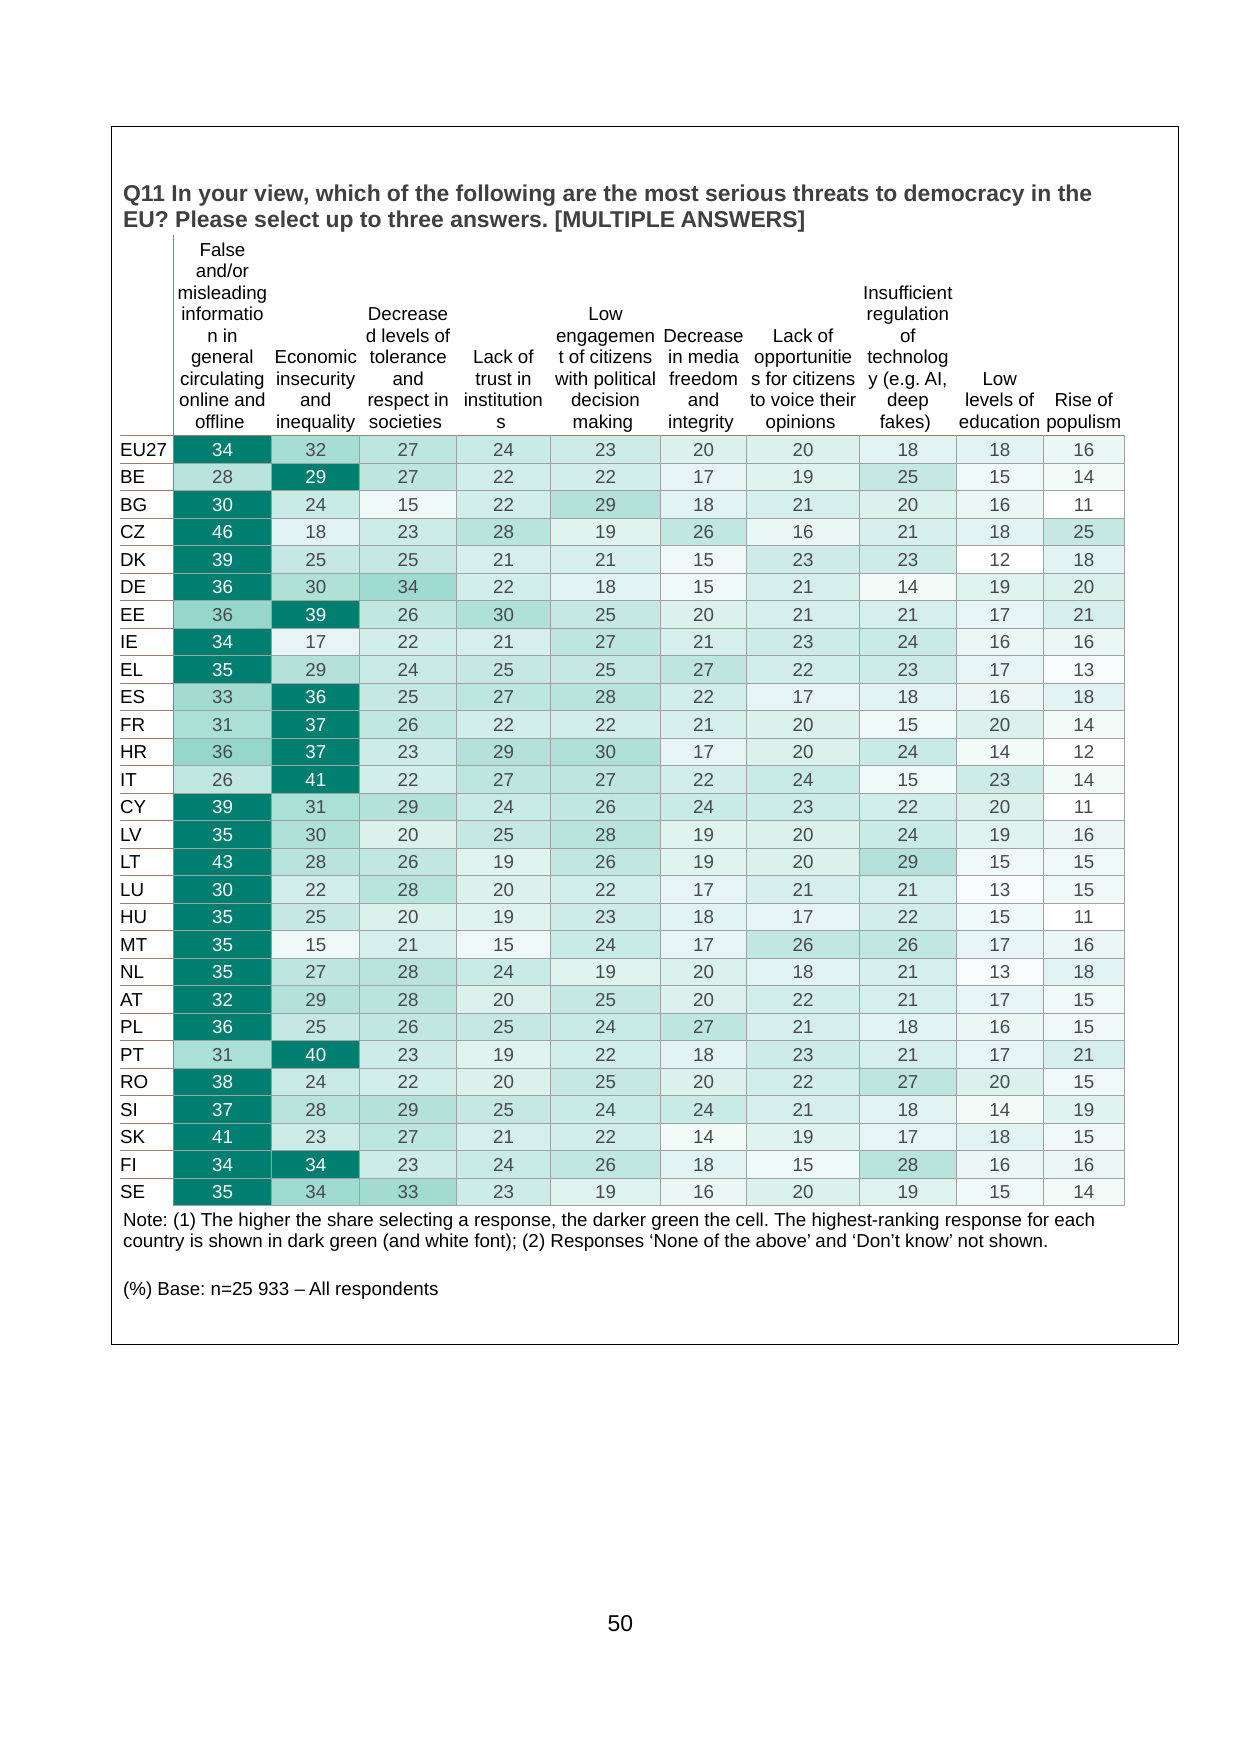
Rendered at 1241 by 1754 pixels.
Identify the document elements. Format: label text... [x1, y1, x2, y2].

table_cell Lack of trust in institutions [456, 235, 550, 435]
table_cell 26 [551, 1151, 660, 1178]
table_cell 31 [272, 794, 359, 820]
table_cell 19 [457, 849, 550, 875]
table_cell 15 [272, 931, 359, 958]
table_cell 18 [860, 436, 956, 463]
table_cell 22 [551, 876, 660, 903]
table_cell 16 [1044, 436, 1124, 463]
table_cell 16 [1044, 1151, 1124, 1178]
table_cell 18 [1044, 959, 1124, 985]
table_cell 24 [551, 1096, 660, 1123]
table_cell 29 [360, 1096, 456, 1123]
table_cell 26 [860, 931, 956, 958]
table_cell 24 [272, 491, 359, 518]
table_cell 16 [1044, 821, 1124, 848]
table_cell NL [120, 959, 173, 985]
table_cell 22 [457, 464, 550, 490]
table_cell 20 [457, 986, 550, 1013]
table_cell BG [120, 491, 173, 518]
table_cell 22 [551, 1124, 660, 1150]
table_cell 39 [174, 546, 271, 573]
table_cell 16 [747, 519, 859, 545]
table_cell SI [120, 1096, 173, 1123]
table_cell 11 [1044, 904, 1124, 930]
table_cell 23 [551, 904, 660, 930]
table_cell AT [120, 986, 173, 1013]
table_cell 34 [272, 1151, 359, 1178]
table_cell 30 [457, 601, 550, 628]
table_cell 11 [1044, 794, 1124, 820]
table_cell 31 [174, 1041, 271, 1068]
table_cell 16 [661, 1179, 746, 1205]
table_cell 21 [457, 1124, 550, 1150]
table_cell CZ [120, 519, 173, 545]
table_cell 41 [174, 1124, 271, 1150]
table_cell 15 [747, 1151, 859, 1178]
table_cell 13 [957, 959, 1043, 985]
table_cell 14 [957, 1096, 1043, 1123]
table_cell 22 [860, 794, 956, 820]
table_cell 24 [272, 1069, 359, 1095]
table_cell 26 [360, 711, 456, 738]
table_cell (%) Base: n=25 933 – All respondents [120, 1254, 1124, 1302]
table_cell 17 [661, 739, 746, 765]
table_cell 37 [272, 739, 359, 765]
table_cell Low engagement of citizens with political decision making [550, 235, 660, 435]
table_cell 17 [661, 931, 746, 958]
table_cell 16 [957, 1151, 1043, 1178]
table_cell 16 [1044, 629, 1124, 655]
table_cell 12 [957, 546, 1043, 573]
table_cell 28 [360, 876, 456, 903]
table_cell 34 [272, 1179, 359, 1205]
table_cell 18 [1044, 684, 1124, 710]
table_cell 21 [860, 519, 956, 545]
table_cell Rise of populism [1043, 235, 1124, 435]
table_cell 26 [661, 519, 746, 545]
table_cell 21 [661, 711, 746, 738]
table_cell 29 [272, 656, 359, 683]
table_cell 35 [174, 1179, 271, 1205]
table_cell 34 [174, 629, 271, 655]
table_cell 25 [860, 464, 956, 490]
table_cell 23 [360, 1041, 456, 1068]
table_cell 19 [957, 821, 1043, 848]
table_cell 26 [551, 794, 660, 820]
table_cell 39 [174, 794, 271, 820]
table_cell 27 [551, 766, 660, 793]
table_cell 15 [860, 711, 956, 738]
table_cell 14 [957, 739, 1043, 765]
table_cell 22 [360, 766, 456, 793]
table_cell 27 [661, 1014, 746, 1040]
table_cell 28 [551, 684, 660, 710]
table_cell 28 [551, 821, 660, 848]
table_cell 21 [860, 986, 956, 1013]
table_cell 25 [1044, 519, 1124, 545]
table_cell Economic insecurity and inequality [271, 235, 359, 435]
table_cell 33 [360, 1179, 456, 1205]
table_cell 15 [661, 574, 746, 600]
table_cell 16 [957, 684, 1043, 710]
table_cell 14 [1044, 766, 1124, 793]
table_cell 21 [747, 1014, 859, 1040]
table_cell IT [120, 766, 173, 793]
table_cell 15 [1044, 876, 1124, 903]
table_cell 15 [1044, 986, 1124, 1013]
table_cell 24 [747, 766, 859, 793]
table_cell 20 [661, 986, 746, 1013]
table_cell 29 [457, 739, 550, 765]
table_cell 33 [174, 684, 271, 710]
table_cell 27 [360, 436, 456, 463]
table_cell 15 [1044, 1124, 1124, 1150]
table_cell 20 [747, 821, 859, 848]
table_cell 21 [747, 1096, 859, 1123]
table_cell 27 [661, 656, 746, 683]
table_cell FI [120, 1151, 173, 1178]
table_cell 32 [174, 986, 271, 1013]
table_cell MT [120, 931, 173, 958]
table_cell 20 [860, 491, 956, 518]
table_cell Insufficient regulation of technology (e.g. AI, deep fakes) [859, 235, 956, 435]
table_cell 17 [957, 656, 1043, 683]
table_cell 22 [747, 656, 859, 683]
table_cell 20 [957, 711, 1043, 738]
table_cell 17 [747, 904, 859, 930]
table_cell 15 [957, 464, 1043, 490]
table_cell 25 [457, 821, 550, 848]
table_cell 18 [747, 959, 859, 985]
table_cell 17 [957, 986, 1043, 1013]
table_cell 11 [1044, 491, 1124, 518]
table_cell 17 [661, 876, 746, 903]
table_cell RO [120, 1069, 173, 1095]
table_cell 23 [860, 546, 956, 573]
table_cell 40 [272, 1041, 359, 1068]
table_cell EU27 [120, 436, 173, 463]
table_cell 20 [661, 1069, 746, 1095]
table_cell 27 [457, 766, 550, 793]
table_cell 21 [747, 574, 859, 600]
table_cell 21 [1044, 601, 1124, 628]
table_cell LV [120, 821, 173, 848]
table_cell 18 [272, 519, 359, 545]
table_cell 24 [860, 629, 956, 655]
table_cell 39 [272, 601, 359, 628]
table_cell EL [120, 656, 173, 683]
table_cell 21 [551, 546, 660, 573]
table_cell 21 [360, 931, 456, 958]
table_cell IE [120, 629, 173, 655]
table_cell 19 [551, 959, 660, 985]
table_cell 20 [1044, 574, 1124, 600]
table_cell 25 [551, 601, 660, 628]
table_cell 27 [551, 629, 660, 655]
table_cell 15 [661, 546, 746, 573]
table_cell 20 [747, 711, 859, 738]
table_cell 32 [272, 436, 359, 463]
table_cell 20 [957, 1069, 1043, 1095]
table_cell 24 [457, 959, 550, 985]
table_cell 20 [747, 739, 859, 765]
table_cell 15 [457, 931, 550, 958]
table_cell Decrease in media freedom and integrity [660, 235, 746, 435]
table_cell 21 [860, 959, 956, 985]
table_cell 15 [1044, 849, 1124, 875]
table_cell 24 [360, 656, 456, 683]
table_cell 22 [661, 766, 746, 793]
table_cell 34 [174, 436, 271, 463]
table_cell 14 [860, 574, 956, 600]
table_cell 24 [551, 931, 660, 958]
table_cell HR [120, 739, 173, 765]
table_cell 18 [661, 904, 746, 930]
table_cell 46 [174, 519, 271, 545]
table_cell 27 [860, 1069, 956, 1095]
table_cell 24 [457, 1151, 550, 1178]
table_cell 27 [272, 959, 359, 985]
table_cell 28 [272, 849, 359, 875]
table_cell 18 [957, 1124, 1043, 1150]
table_cell 18 [551, 574, 660, 600]
table_cell 17 [661, 464, 746, 490]
table_cell 15 [860, 766, 956, 793]
table_cell 20 [747, 1179, 859, 1205]
table_cell 24 [457, 436, 550, 463]
table_cell 27 [360, 1124, 456, 1150]
table_cell 22 [457, 711, 550, 738]
table_cell 19 [747, 464, 859, 490]
table_cell 36 [174, 1014, 271, 1040]
table_cell 25 [551, 656, 660, 683]
table_header Q11 In your view, which of the following are the most serious threats to democracy in the EU? Please select up to three answers. [MULTIPLE ANSWERS] [120, 173, 1124, 235]
table_cell 15 [1044, 1069, 1124, 1095]
table_cell 14 [661, 1124, 746, 1150]
table_cell 22 [551, 1041, 660, 1068]
table_cell 35 [174, 931, 271, 958]
table_cell 35 [174, 904, 271, 930]
table_cell 14 [1044, 464, 1124, 490]
table_cell 20 [360, 821, 456, 848]
table_cell 30 [174, 491, 271, 518]
table_cell 26 [360, 849, 456, 875]
table_cell 18 [860, 684, 956, 710]
table_cell 34 [360, 574, 456, 600]
table_cell 19 [957, 574, 1043, 600]
table_cell 43 [174, 849, 271, 875]
table_cell 28 [457, 519, 550, 545]
table_cell 22 [860, 904, 956, 930]
table_cell 15 [1044, 1014, 1124, 1040]
table_cell 18 [957, 436, 1043, 463]
table_cell 23 [360, 519, 456, 545]
table_cell 30 [174, 876, 271, 903]
table_cell 36 [174, 739, 271, 765]
table_cell 25 [457, 1096, 550, 1123]
table_cell 25 [457, 656, 550, 683]
table_cell 27 [457, 684, 550, 710]
table_cell HU [120, 904, 173, 930]
table_cell 18 [1044, 546, 1124, 573]
table_cell 36 [272, 684, 359, 710]
table_cell 29 [360, 794, 456, 820]
table_cell 18 [661, 1151, 746, 1178]
table_cell 15 [957, 1179, 1043, 1205]
table_cell 23 [272, 1124, 359, 1150]
table_cell 30 [272, 574, 359, 600]
table_cell 24 [551, 1014, 660, 1040]
table_cell 20 [360, 904, 456, 930]
table_cell 17 [272, 629, 359, 655]
table_cell 23 [551, 436, 660, 463]
table_cell 21 [860, 601, 956, 628]
table_cell PT [120, 1041, 173, 1068]
table_cell 14 [1044, 1179, 1124, 1205]
table_cell 19 [661, 821, 746, 848]
table_cell FR [120, 711, 173, 738]
table_cell 18 [860, 1014, 956, 1040]
table_cell EE [120, 601, 173, 628]
table_cell 29 [551, 491, 660, 518]
table_cell 28 [860, 1151, 956, 1178]
table_cell 29 [272, 986, 359, 1013]
table_cell 23 [360, 739, 456, 765]
table_cell 23 [747, 1041, 859, 1068]
table_cell 21 [747, 601, 859, 628]
table_cell 19 [747, 1124, 859, 1150]
table_cell 22 [360, 1069, 456, 1095]
table_cell 24 [457, 794, 550, 820]
table_cell 22 [661, 684, 746, 710]
table_cell 23 [957, 766, 1043, 793]
table_cell 22 [457, 491, 550, 518]
table_cell 20 [747, 849, 859, 875]
table_cell 36 [174, 574, 271, 600]
table_cell Lack of opportunities for citizens to voice their opinions [746, 235, 859, 435]
table_cell 13 [1044, 656, 1124, 683]
table_cell 34 [174, 1151, 271, 1178]
table_cell 23 [860, 656, 956, 683]
table_cell 26 [360, 601, 456, 628]
table_cell 21 [747, 491, 859, 518]
table_cell 41 [272, 766, 359, 793]
table_cell 28 [360, 959, 456, 985]
table_cell Decreased levels of tolerance and respect in societies [360, 235, 456, 435]
table_cell False and/or misleading information in general circulating online and offline [174, 235, 271, 435]
table_cell 20 [661, 436, 746, 463]
table_cell 31 [174, 711, 271, 738]
table_cell 27 [360, 464, 456, 490]
table_cell 25 [272, 1014, 359, 1040]
table_cell 20 [747, 436, 859, 463]
table_cell 22 [551, 711, 660, 738]
table_cell 21 [457, 546, 550, 573]
table_cell 28 [360, 986, 456, 1013]
table_cell 35 [174, 959, 271, 985]
table_cell 22 [457, 574, 550, 600]
table_cell 25 [551, 1069, 660, 1095]
table_cell 24 [860, 821, 956, 848]
table_cell 19 [457, 1041, 550, 1068]
table_cell 28 [174, 464, 271, 490]
table_cell 20 [457, 876, 550, 903]
table_cell [120, 235, 173, 435]
table_cell 25 [551, 986, 660, 1013]
table_cell 18 [661, 491, 746, 518]
table_cell 26 [551, 849, 660, 875]
table_cell 21 [747, 876, 859, 903]
table_cell 37 [272, 711, 359, 738]
table_cell 25 [272, 546, 359, 573]
table_cell 19 [1044, 1096, 1124, 1123]
table_cell 38 [174, 1069, 271, 1095]
table_cell 19 [457, 904, 550, 930]
table_cell 22 [272, 876, 359, 903]
table_cell 22 [747, 986, 859, 1013]
table_cell 16 [1044, 931, 1124, 958]
table_cell 17 [957, 601, 1043, 628]
table_cell 21 [1044, 1041, 1124, 1068]
table_cell LT [120, 849, 173, 875]
table_cell 21 [860, 876, 956, 903]
table_cell 15 [957, 904, 1043, 930]
table_cell DK [120, 546, 173, 573]
table_cell PL [120, 1014, 173, 1040]
table_cell 16 [957, 629, 1043, 655]
table_cell 23 [747, 794, 859, 820]
table_cell 35 [174, 821, 271, 848]
table_cell 26 [747, 931, 859, 958]
table_cell 21 [860, 1041, 956, 1068]
table_cell 14 [1044, 711, 1124, 738]
table_cell ES [120, 684, 173, 710]
table_cell 17 [957, 931, 1043, 958]
table_cell 35 [174, 656, 271, 683]
table_cell 24 [860, 739, 956, 765]
table_cell 22 [747, 1069, 859, 1095]
table_cell 15 [957, 849, 1043, 875]
table_cell LU [120, 876, 173, 903]
table_cell 25 [457, 1014, 550, 1040]
table_cell 36 [174, 601, 271, 628]
table_cell 18 [661, 1041, 746, 1068]
table_cell 20 [661, 601, 746, 628]
table_cell 29 [272, 464, 359, 490]
table_cell 17 [957, 1041, 1043, 1068]
table_cell SE [120, 1179, 173, 1205]
table_cell Note: (1) The higher the share selecting a response, the darker green the cell. The highest-ranking response for each country is shown in dark green (and white font); (2) Responses ‘None of the above’ and ‘Don’t know’ not shown. [120, 1205, 1124, 1254]
table_cell 24 [661, 1096, 746, 1123]
table_cell 23 [747, 546, 859, 573]
table_cell 37 [174, 1096, 271, 1123]
table_cell CY [120, 794, 173, 820]
table_cell 24 [661, 794, 746, 820]
table_cell 26 [360, 1014, 456, 1040]
table_cell 23 [747, 629, 859, 655]
table_cell 25 [272, 904, 359, 930]
table_cell 22 [360, 629, 456, 655]
table_cell 22 [551, 464, 660, 490]
table_cell 30 [551, 739, 660, 765]
table_cell 19 [551, 519, 660, 545]
table_cell 25 [360, 684, 456, 710]
table_cell 19 [551, 1179, 660, 1205]
table_cell 21 [457, 629, 550, 655]
table_cell 26 [174, 766, 271, 793]
table_cell DE [120, 574, 173, 600]
table_cell 23 [457, 1179, 550, 1205]
table_cell 20 [661, 959, 746, 985]
table_cell 29 [860, 849, 956, 875]
table_cell 25 [360, 546, 456, 573]
table_cell 12 [1044, 739, 1124, 765]
table_cell 20 [957, 794, 1043, 820]
table_cell 18 [957, 519, 1043, 545]
table_cell 15 [360, 491, 456, 518]
table_cell 13 [957, 876, 1043, 903]
table_cell 17 [860, 1124, 956, 1150]
table_cell 17 [747, 684, 859, 710]
table_cell SK [120, 1124, 173, 1150]
table_cell 30 [272, 821, 359, 848]
table_cell 21 [661, 629, 746, 655]
table_cell 19 [860, 1179, 956, 1205]
table_cell 20 [457, 1069, 550, 1095]
table_cell 16 [957, 491, 1043, 518]
table_cell 23 [360, 1151, 456, 1178]
table_cell 19 [661, 849, 746, 875]
table_cell 18 [860, 1096, 956, 1123]
table_cell Low levels of education [956, 235, 1043, 435]
table_cell 28 [272, 1096, 359, 1123]
table_cell 16 [957, 1014, 1043, 1040]
table_cell BE [120, 464, 173, 490]
